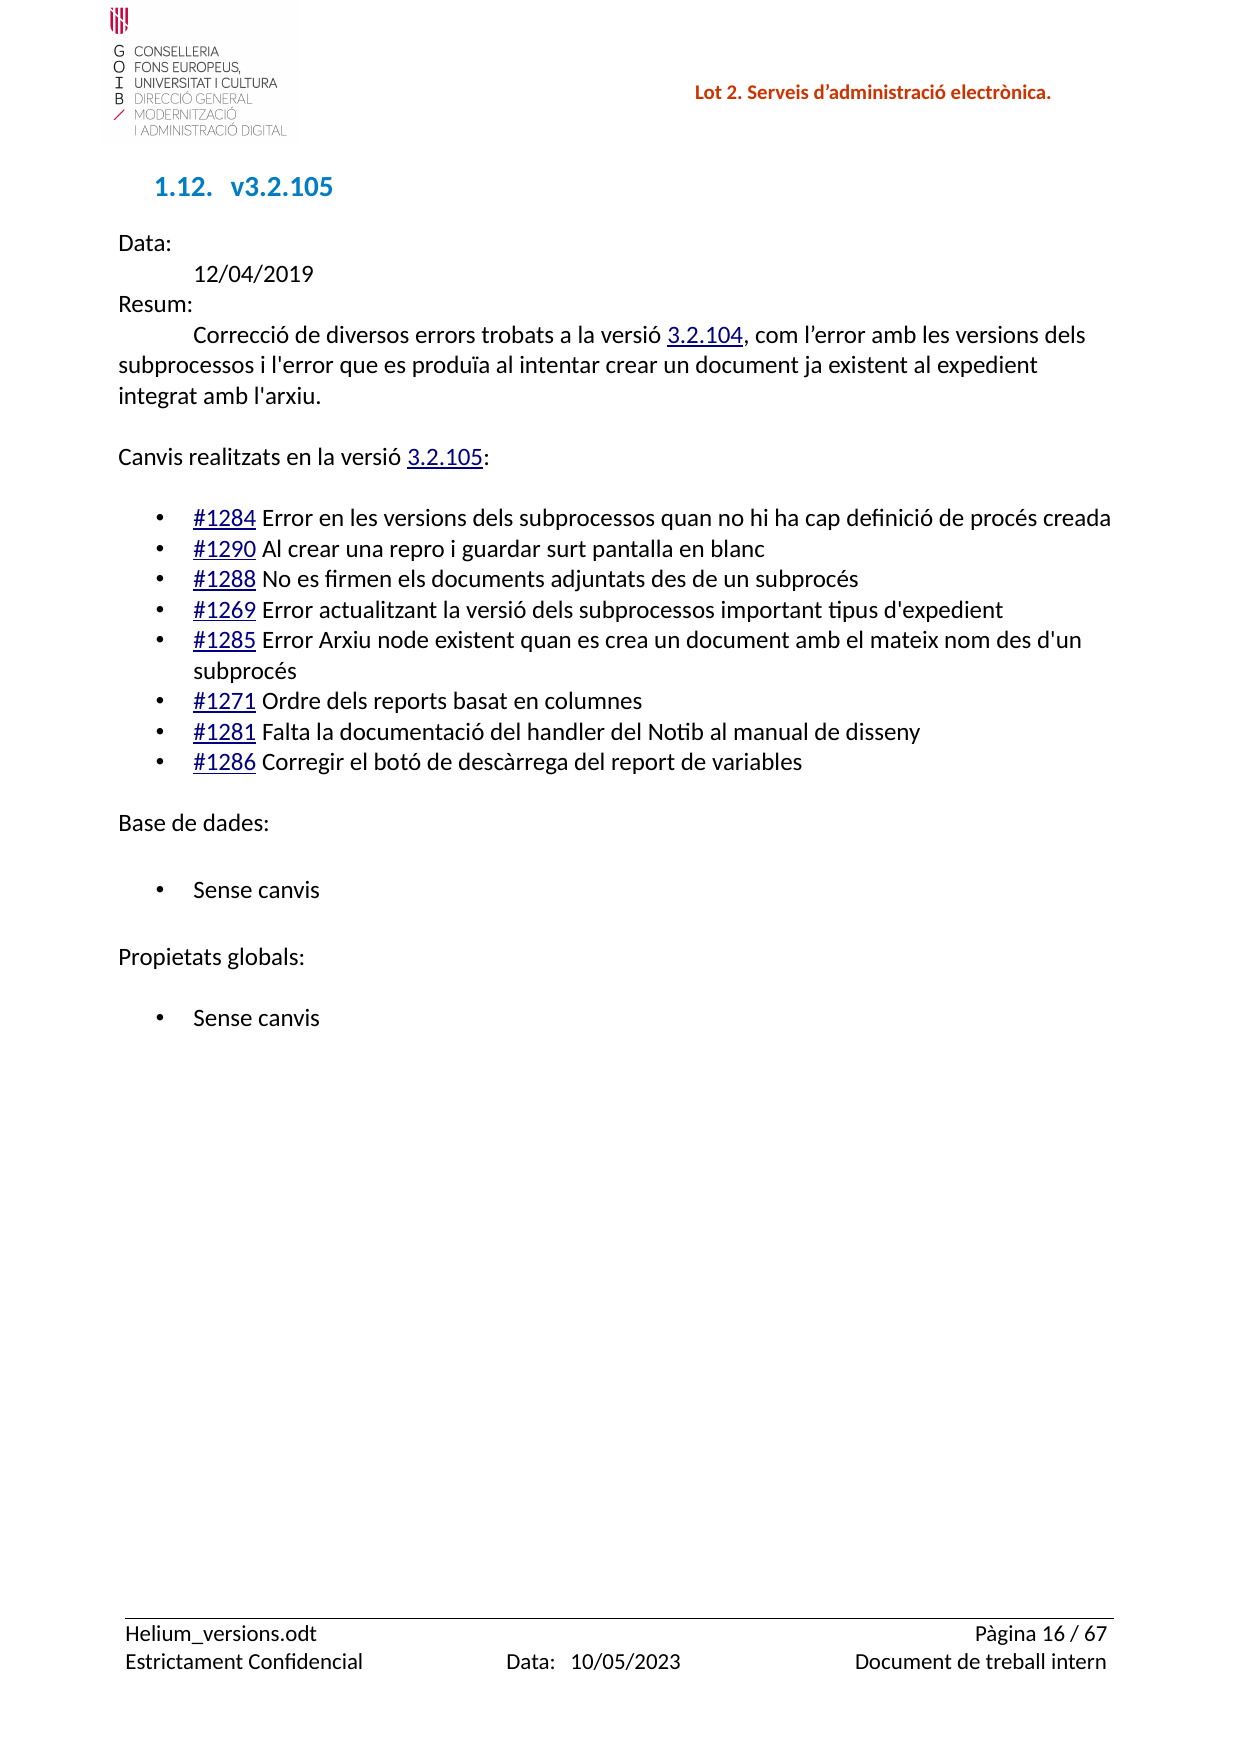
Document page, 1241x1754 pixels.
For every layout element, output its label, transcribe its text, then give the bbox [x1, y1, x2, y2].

list #1288 No es firmen els documents adjuntats des de un subprocés [156, 563, 1122, 594]
text Data: [118, 228, 1122, 258]
text 12/04/2019 [118, 258, 1122, 289]
list #1281 Falta la documentació del handler del Notib al manual de disseny [156, 716, 1122, 746]
list Sense canvis [156, 1002, 1122, 1033]
text Propietats globals: [118, 941, 1122, 972]
list #1271 Ordre dels reports basat en columnes [156, 685, 1122, 716]
list #1269 Error actualitzant la versió dels subprocessos important tipus d'expedient [156, 594, 1122, 624]
text Canvis realitzats en la versió 3.2.105: [118, 441, 1122, 472]
picture [100, 0, 297, 144]
list #1285 Error Arxiu node existent quan es crea un document amb el mateix nom des d'un subprocés [156, 624, 1122, 685]
list #1284 Error en les versions dels subprocessos quan no hi ha cap definició de procés creada [156, 502, 1122, 533]
subtitle v3.2.105 [153, 168, 1122, 204]
text Correcció de diversos errors trobats a la versió 3.2.104, com l’error amb les versions dels subprocessos i l'error que es produïa al intentar crear un document ja existent al expedient integrat amb l'arxiu. [118, 319, 1122, 411]
list #1290 Al crear una repro i guardar surt pantalla en blanc [156, 533, 1122, 563]
list #1286 Corregir el botó de descàrrega del report de variables [156, 746, 1122, 777]
list Sense canvis [156, 874, 1122, 905]
text Resum: [118, 289, 1122, 319]
text Base de dades: [118, 807, 1122, 838]
